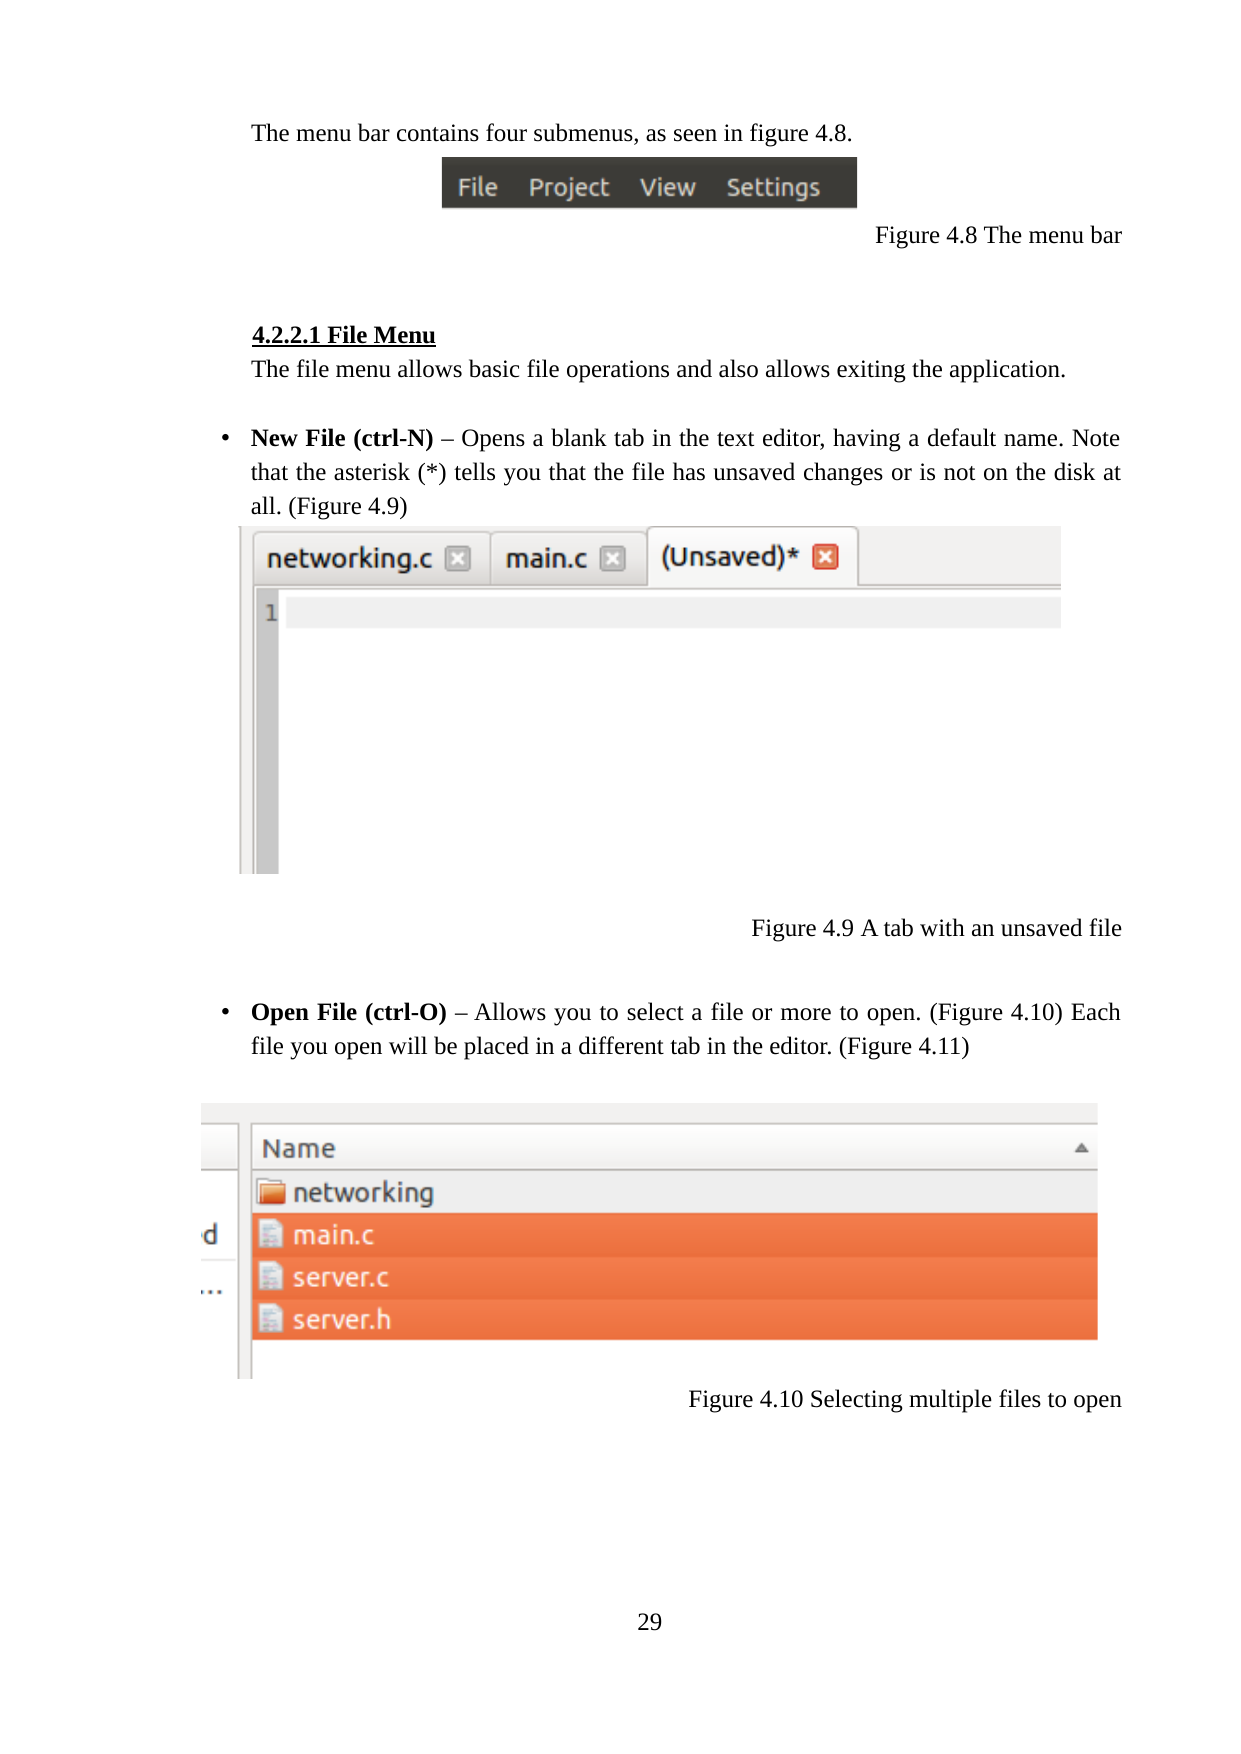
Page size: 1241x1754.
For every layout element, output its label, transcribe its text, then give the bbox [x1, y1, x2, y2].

picture [238, 526, 1061, 874]
picture [441, 157, 858, 210]
picture [201, 1103, 1098, 1379]
subtitle 4.2.2.1 File Menu [177, 320, 1122, 349]
list Open File (ctrl-O) – Allows you to select a file or more to open. (Figure 4.10) Each file you open will be placed in a different tab in the editor. (Figure 4.11) [221, 997, 1122, 1059]
text Figure 4.8 The menu bar [177, 221, 1122, 249]
text Figure 4.9 A tab with an unsaved file [177, 913, 1122, 942]
text The file menu allows basic file operations and also allows exiting the application. [177, 354, 1122, 383]
text The menu bar contains four submenus, as seen in figure 4.8. [177, 118, 1122, 147]
list New File (ctrl-N) – Opens a blank tab in the text editor, having a default name. Note that the asterisk (*) tells you that the file has unsaved changes or is not on the disk at all. (Figure 4.9) [221, 423, 1122, 520]
text Figure 4.10 Selecting multiple files to open [177, 1379, 1122, 1413]
